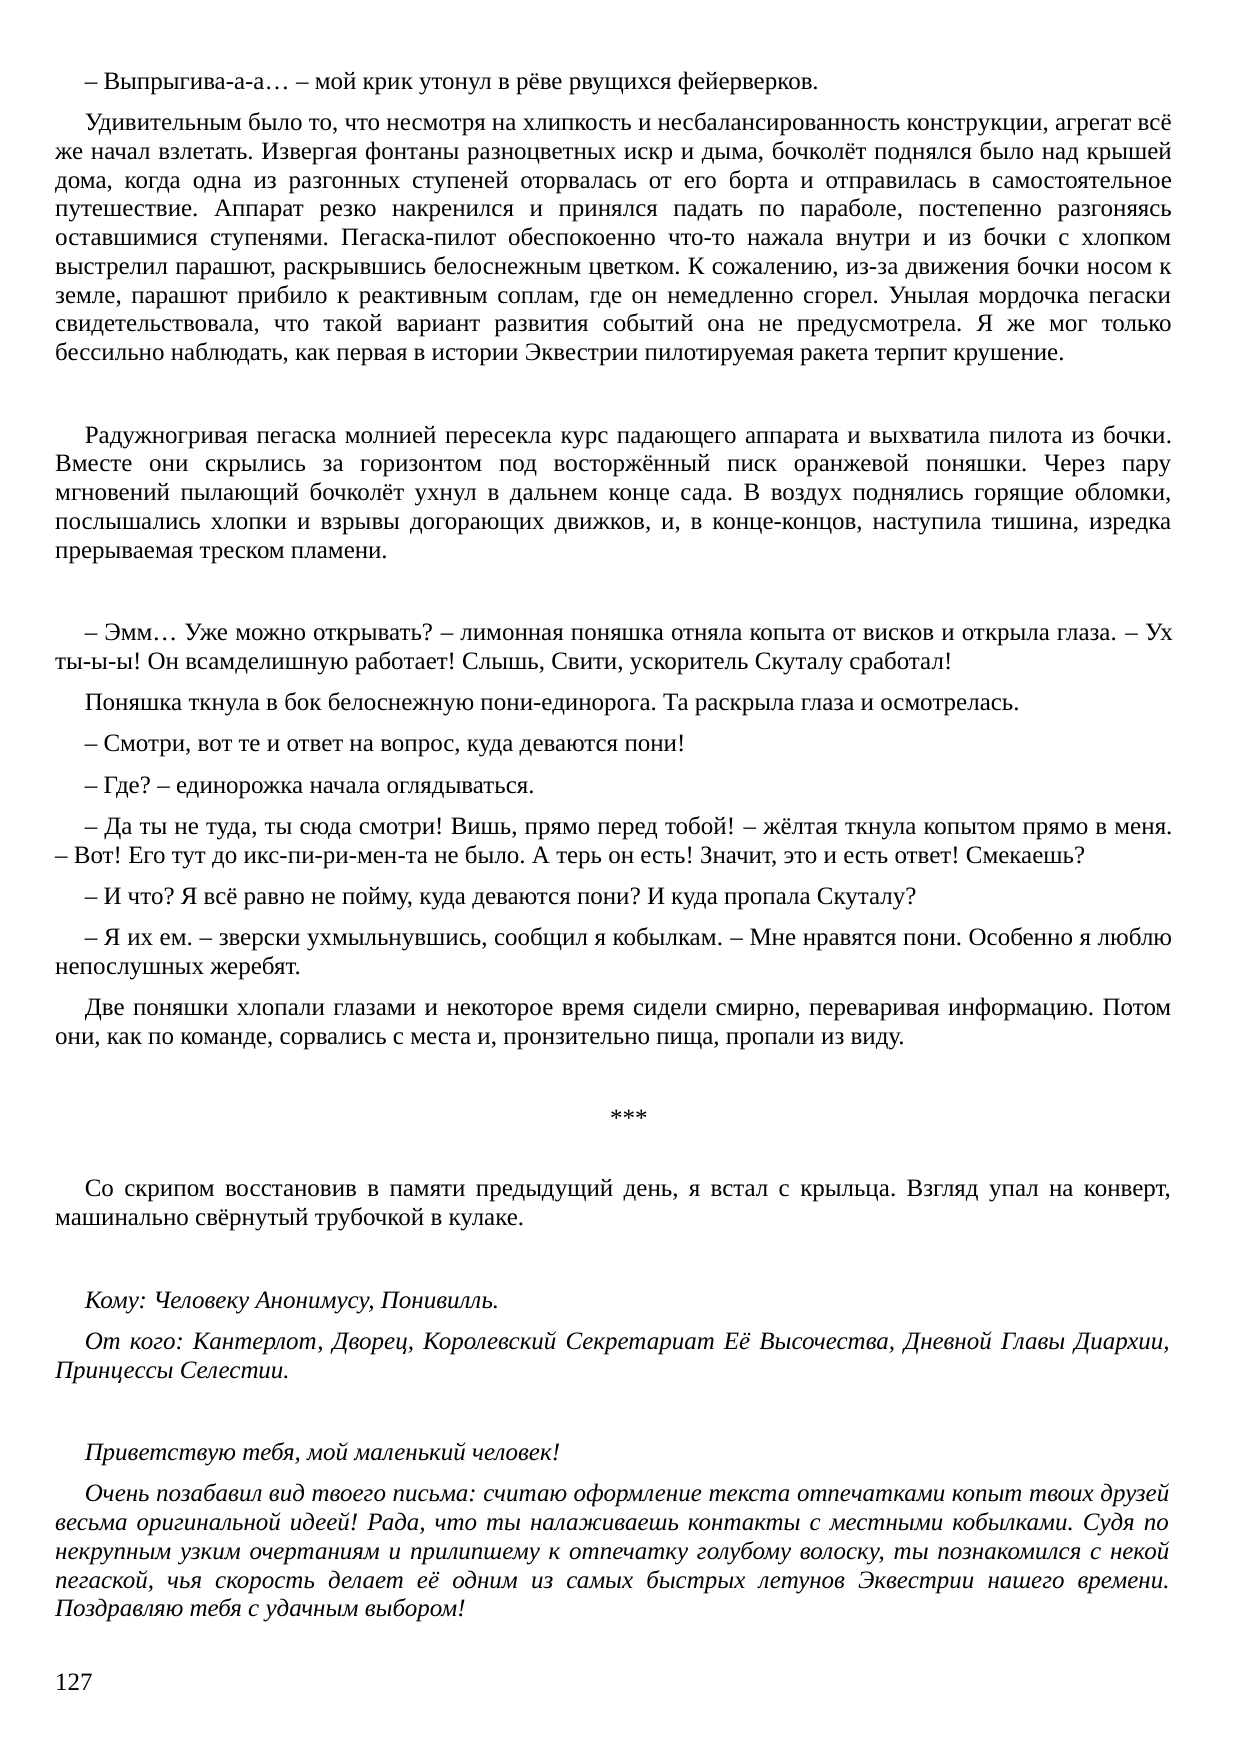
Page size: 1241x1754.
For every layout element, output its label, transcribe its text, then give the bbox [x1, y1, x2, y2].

text Очень позабавил вид твоего письма: считаю оформление текста отпечатками копыт твоих друзей весьма оригинальной идеей! Рада, что ты налаживаешь контакты с местными кобылками. Судя по некрупным узким очертаниям и прилипшему к отпечатку голубому волоску, ты познакомился с некой пегаской, чья скорость делает её одним из самых быстрых летунов Эквестрии нашего времени. Поздравляю тебя с удачным выбором! [55, 1478, 1173, 1622]
text – Смотри, вот те и ответ на вопрос, куда деваются пони! [55, 728, 1173, 757]
text Две поняшки хлопали глазами и некоторое время сидели смирно, переваривая информацию. Потом они, как по команде, сорвались с места и, пронзительно пища, пропали из виду. [55, 992, 1173, 1050]
text – Эмм… Уже можно открывать? – лимонная поняшка отняла копыта от висков и открыла глаза. – Ух ты-ы-ы! Он всамделишную работает! Слышь, Свити, ускоритель Скуталу сработал! [55, 617, 1173, 675]
text Со скрипом восстановив в памяти предыдущий день, я встал с крыльца. Взгляд упал на конверт, машинально свёрнутый трубочкой в кулаке. [55, 1173, 1173, 1231]
text Удивительным было то, что несмотря на хлипкость и несбалансированность конструкции, агрегат всё же начал взлетать. Извергая фонтаны разноцветных искр и дыма, бочколёт поднялся было над крышей дома, когда одна из разгонных ступеней оторвалась от его борта и отправилась в самостоятельное путешествие. Аппарат резко накренился и принялся падать по параболе, постепенно разгоняясь оставшимися ступенями. Пегаска-пилот обеспокоенно что-то нажала внутри и из бочки с хлопком выстрелил парашют, раскрывшись белоснежным цветком. К сожалению, из-за движения бочки носом к земле, парашют прибило к реактивным соплам, где он немедленно сгорел. Унылая мордочка пегаски свидетельствовала, что такой вариант развития событий она не предусмотрела. Я же мог только бессильно наблюдать, как первая в истории Эквестрии пилотируемая ракета терпит крушение. [55, 107, 1173, 366]
text – Я их ем. – зверски ухмыльнувшись, сообщил я кобылкам. – Мне нравятся пони. Особенно я люблю непослушных жеребят. [55, 922, 1173, 980]
text Приветствую тебя, мой маленький человек! [55, 1437, 1173, 1466]
text От кого: Кантерлот, Дворец, Королевский Секретариат Её Высочества, Дневной Главы Диархии, Принцессы Селестии. [55, 1326, 1173, 1383]
text – И что? Я всё равно не пойму, куда деваются пони? И куда пропала Скуталу? [55, 881, 1173, 910]
text Кому: Человеку Анонимусу, Понивилль. [55, 1285, 1173, 1313]
text – Где? – единорожка начала оглядываться. [55, 770, 1173, 798]
text Радужногривая пегаска молнией пересекла курс падающего аппарата и выхватила пилота из бочки. Вместе они скрылись за горизонтом под восторжённый писк оранжевой поняшки. Через пару мгновений пылающий бочколёт ухнул в дальнем конце сада. В воздух поднялись горящие обломки, послышались хлопки и взрывы догорающих движков, и, в конце-концов, наступила тишина, изредка прерываемая треском пламени. [55, 420, 1173, 563]
text – Да ты не туда, ты сюда смотри! Вишь, прямо перед тобой! – жёлтая ткнула копытом прямо в меня. – Вот! Его тут до икс-пи-ри-мен-та не было. А терь он есть! Значит, это и есть ответ! Смекаешь? [55, 811, 1173, 868]
text Поняшка ткнула в бок белоснежную пони-единорога. Та раскрыла глаза и осмотрелась. [55, 687, 1173, 716]
text *** [55, 1103, 1173, 1161]
text – Выпрыгива-а-а… – мой крик утонул в рёве рвущихся фейерверков. [55, 66, 1173, 95]
